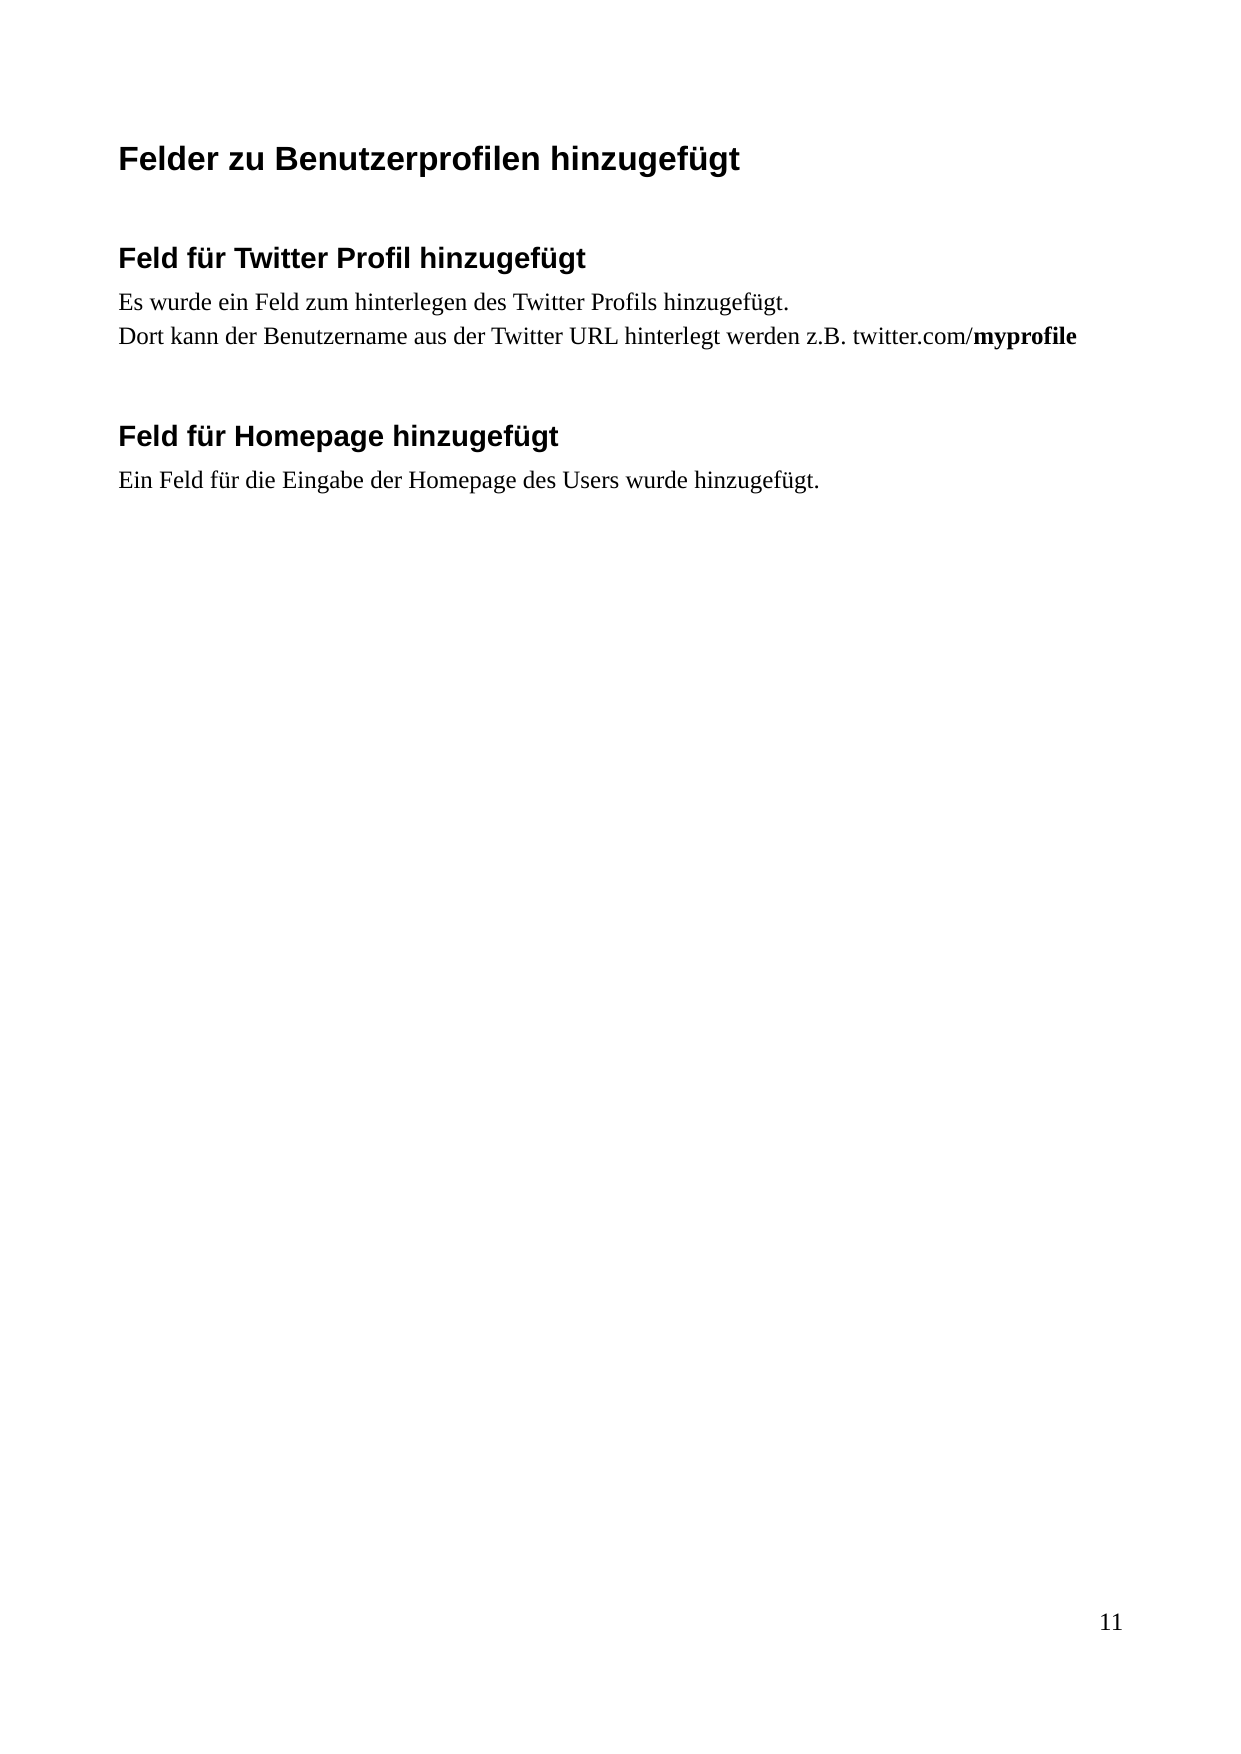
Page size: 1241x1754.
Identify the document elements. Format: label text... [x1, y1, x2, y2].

text Ein Feld für die Eingabe der Homepage des Users wurde hinzugefügt. [118, 466, 1123, 494]
subtitle Feld für Homepage hinzugefügt [118, 419, 1123, 453]
subtitle Feld für Twitter Profil hinzugefügt [118, 241, 1123, 274]
subtitle Felder zu Benutzerprofilen hinzugefügt [118, 139, 1123, 178]
text Es wurde ein Feld zum hinterlegen des Twitter Profils hinzugefügt. Dort kann der Benutzername aus der Twitter URL hinterlegt werden z.B. twitter.com/myprofile [118, 287, 1123, 350]
